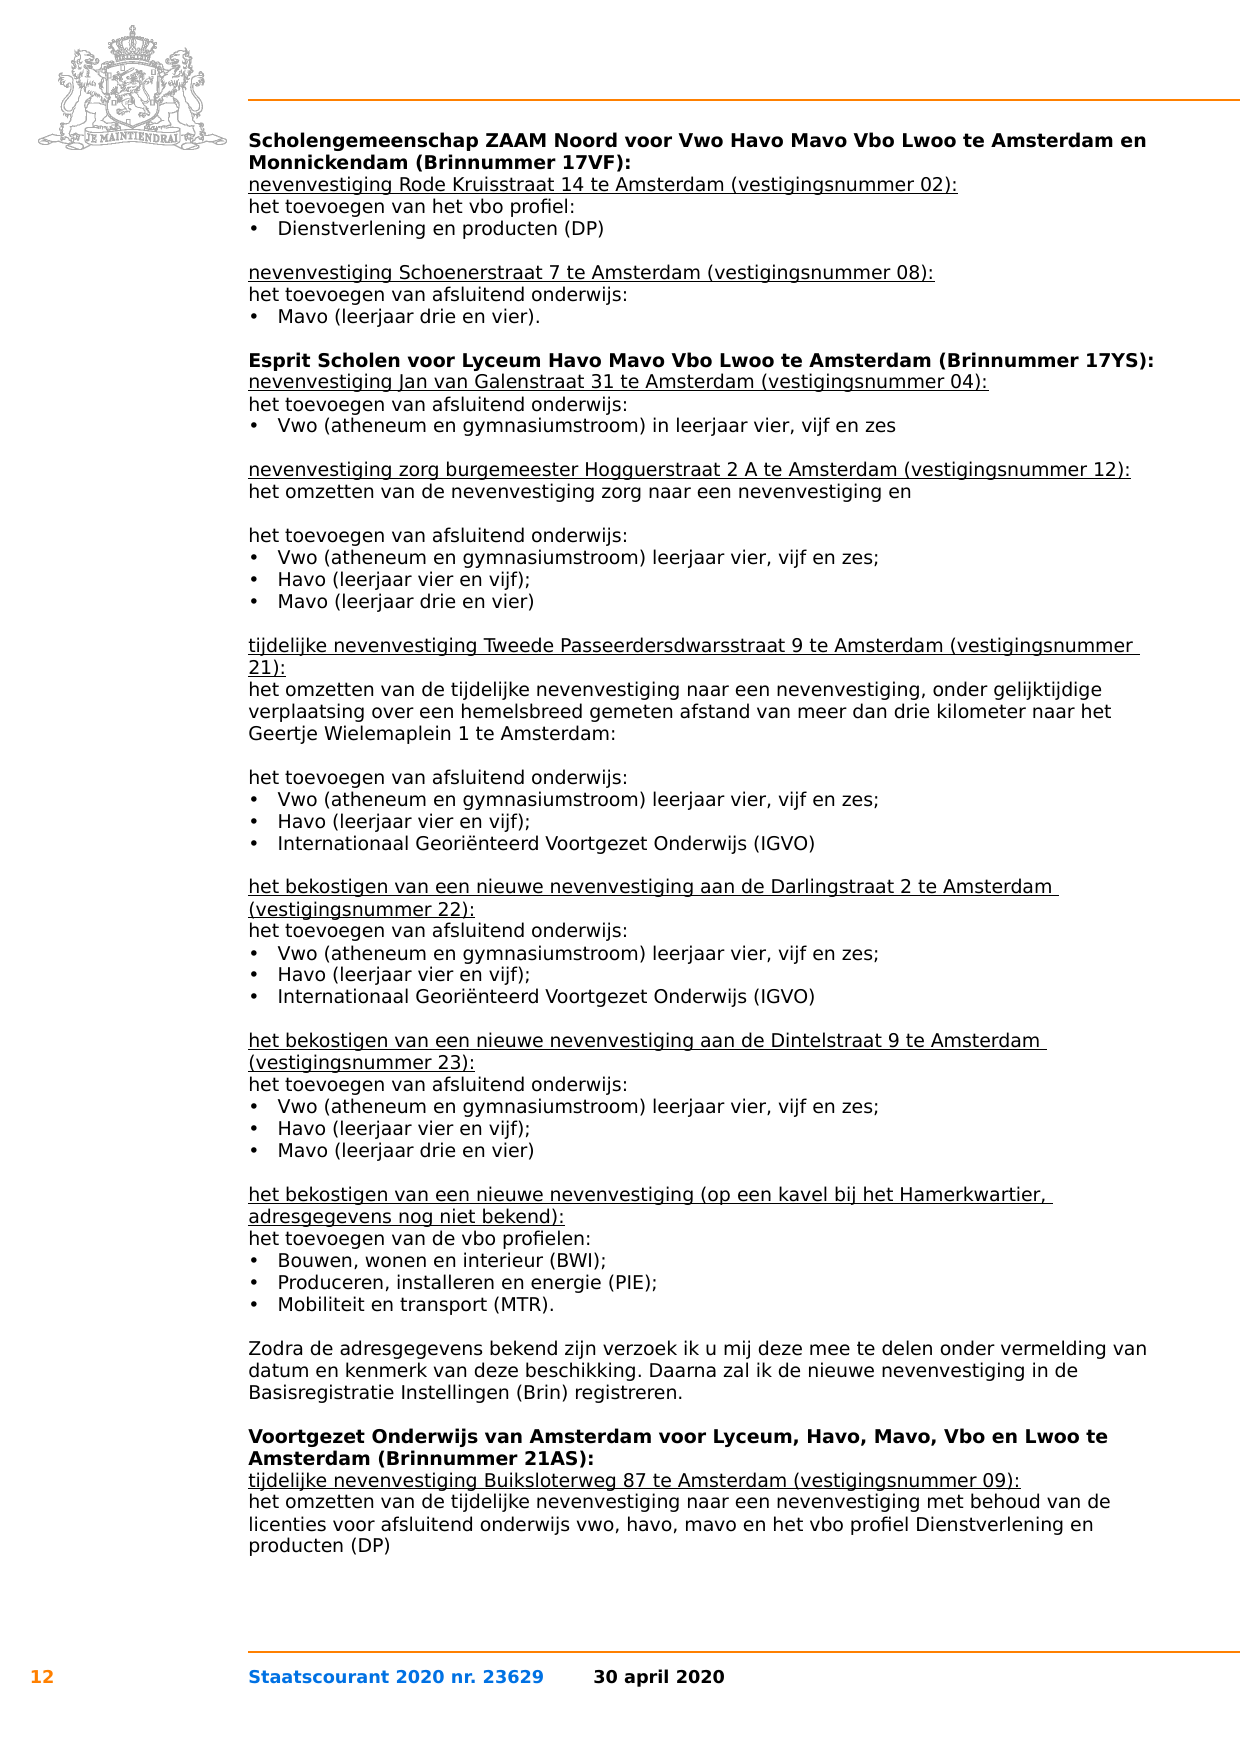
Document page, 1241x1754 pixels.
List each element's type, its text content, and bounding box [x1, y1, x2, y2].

text • Havo (leerjaar vier en vijf); [248, 1118, 1163, 1140]
text Voortgezet Onderwijs van Amsterdam voor Lyceum, Havo, Mavo, Vbo en Lwoo te Amsterdam (Brinnummer 21AS): [248, 1426, 1163, 1469]
text • Mobiliteit en transport (MTR). [248, 1294, 1163, 1316]
text • Mavo (leerjaar drie en vier) [248, 1140, 1163, 1162]
text • Internationaal Georiënteerd Voortgezet Onderwijs (IGVO) [248, 833, 1163, 854]
text nevenvestiging zorg burgemeester Hogguerstraat 2 A te Amsterdam (vestigingsnummer 12): [248, 459, 1163, 481]
text tijdelijke nevenvestiging Tweede Passeerdersdwarsstraat 9 te Amsterdam (vestigingsnummer 21): [248, 635, 1163, 679]
text het bekostigen van een nieuwe nevenvestiging aan de Dintelstraat 9 te Amsterdam (vestigingsnummer 23): [248, 1030, 1163, 1074]
text • Internationaal Georiënteerd Voortgezet Onderwijs (IGVO) [248, 986, 1163, 1008]
text • Havo (leerjaar vier en vijf); [248, 811, 1163, 833]
text het toevoegen van afsluitend onderwijs: [248, 284, 1163, 306]
text • Mavo (leerjaar drie en vier). [248, 306, 1163, 328]
text nevenvestiging Schoenerstraat 7 te Amsterdam (vestigingsnummer 08): [248, 262, 1163, 284]
text nevenvestiging Jan van Galenstraat 31 te Amsterdam (vestigingsnummer 04): [248, 371, 1163, 393]
text • Vwo (atheneum en gymnasiumstroom) leerjaar vier, vijf en zes; [248, 1096, 1163, 1118]
text • Havo (leerjaar vier en vijf); [248, 569, 1163, 591]
text • Vwo (atheneum en gymnasiumstroom) leerjaar vier, vijf en zes; [248, 789, 1163, 811]
text het toevoegen van afsluitend onderwijs: [248, 767, 1163, 789]
text • Produceren, installeren en energie (PIE); [248, 1272, 1163, 1294]
text het toevoegen van afsluitend onderwijs: [248, 525, 1163, 547]
text • Mavo (leerjaar drie en vier) [248, 591, 1163, 613]
text het omzetten van de tijdelijke nevenvestiging naar een nevenvestiging, onder gelijktijdige verplaatsing over een hemelsbreed gemeten afstand van meer dan drie kilometer naar het Geertje Wielemaplein 1 te Amsterdam: [248, 679, 1163, 745]
text het toevoegen van het vbo profiel: [248, 196, 1163, 218]
text Esprit Scholen voor Lyceum Havo Mavo Vbo Lwoo te Amsterdam (Brinnummer 17YS): [248, 349, 1163, 371]
text • Vwo (atheneum en gymnasiumstroom) leerjaar vier, vijf en zes; [248, 942, 1163, 964]
text het toevoegen van afsluitend onderwijs: [248, 393, 1163, 415]
text het omzetten van de nevenvestiging zorg naar een nevenvestiging en [248, 481, 1163, 503]
text Scholengemeenschap ZAAM Noord voor Vwo Havo Mavo Vbo Lwoo te Amsterdam en Monnickendam (Brinnummer 17VF): [248, 130, 1163, 174]
text Zodra de adresgegevens bekend zijn verzoek ik u mij deze mee te delen onder vermelding van datum en kenmerk van deze beschikking. Daarna zal ik de nieuwe nevenvestiging in de Basisregistratie Instellingen (Brin) registreren. [248, 1338, 1163, 1404]
text • Vwo (atheneum en gymnasiumstroom) leerjaar vier, vijf en zes; [248, 547, 1163, 569]
text het toevoegen van afsluitend onderwijs: [248, 920, 1163, 942]
text tijdelijke nevenvestiging Buiksloterweg 87 te Amsterdam (vestigingsnummer 09): [248, 1469, 1163, 1491]
text het bekostigen van een nieuwe nevenvestiging (op een kavel bij het Hamerkwartier, adresgegevens nog niet bekend): [248, 1184, 1163, 1228]
text het toevoegen van afsluitend onderwijs: [248, 1074, 1163, 1096]
text • Vwo (atheneum en gymnasiumstroom) in leerjaar vier, vijf en zes [248, 415, 1163, 437]
text • Havo (leerjaar vier en vijf); [248, 964, 1163, 986]
text het omzetten van de tijdelijke nevenvestiging naar een nevenvestiging met behoud van de licenties voor afsluitend onderwijs vwo, havo, mavo en het vbo profiel Dienstverlening en producten (DP) [248, 1491, 1163, 1557]
text het toevoegen van de vbo profielen: [248, 1228, 1163, 1250]
picture [38, 25, 227, 150]
text • Bouwen, wonen en interieur (BWI); [248, 1250, 1163, 1272]
text nevenvestiging Rode Kruisstraat 14 te Amsterdam (vestigingsnummer 02): [248, 174, 1163, 196]
text het bekostigen van een nieuwe nevenvestiging aan de Darlingstraat 2 te Amsterdam (vestigingsnummer 22): [248, 876, 1163, 920]
text • Dienstverlening en producten (DP) [248, 218, 1163, 240]
